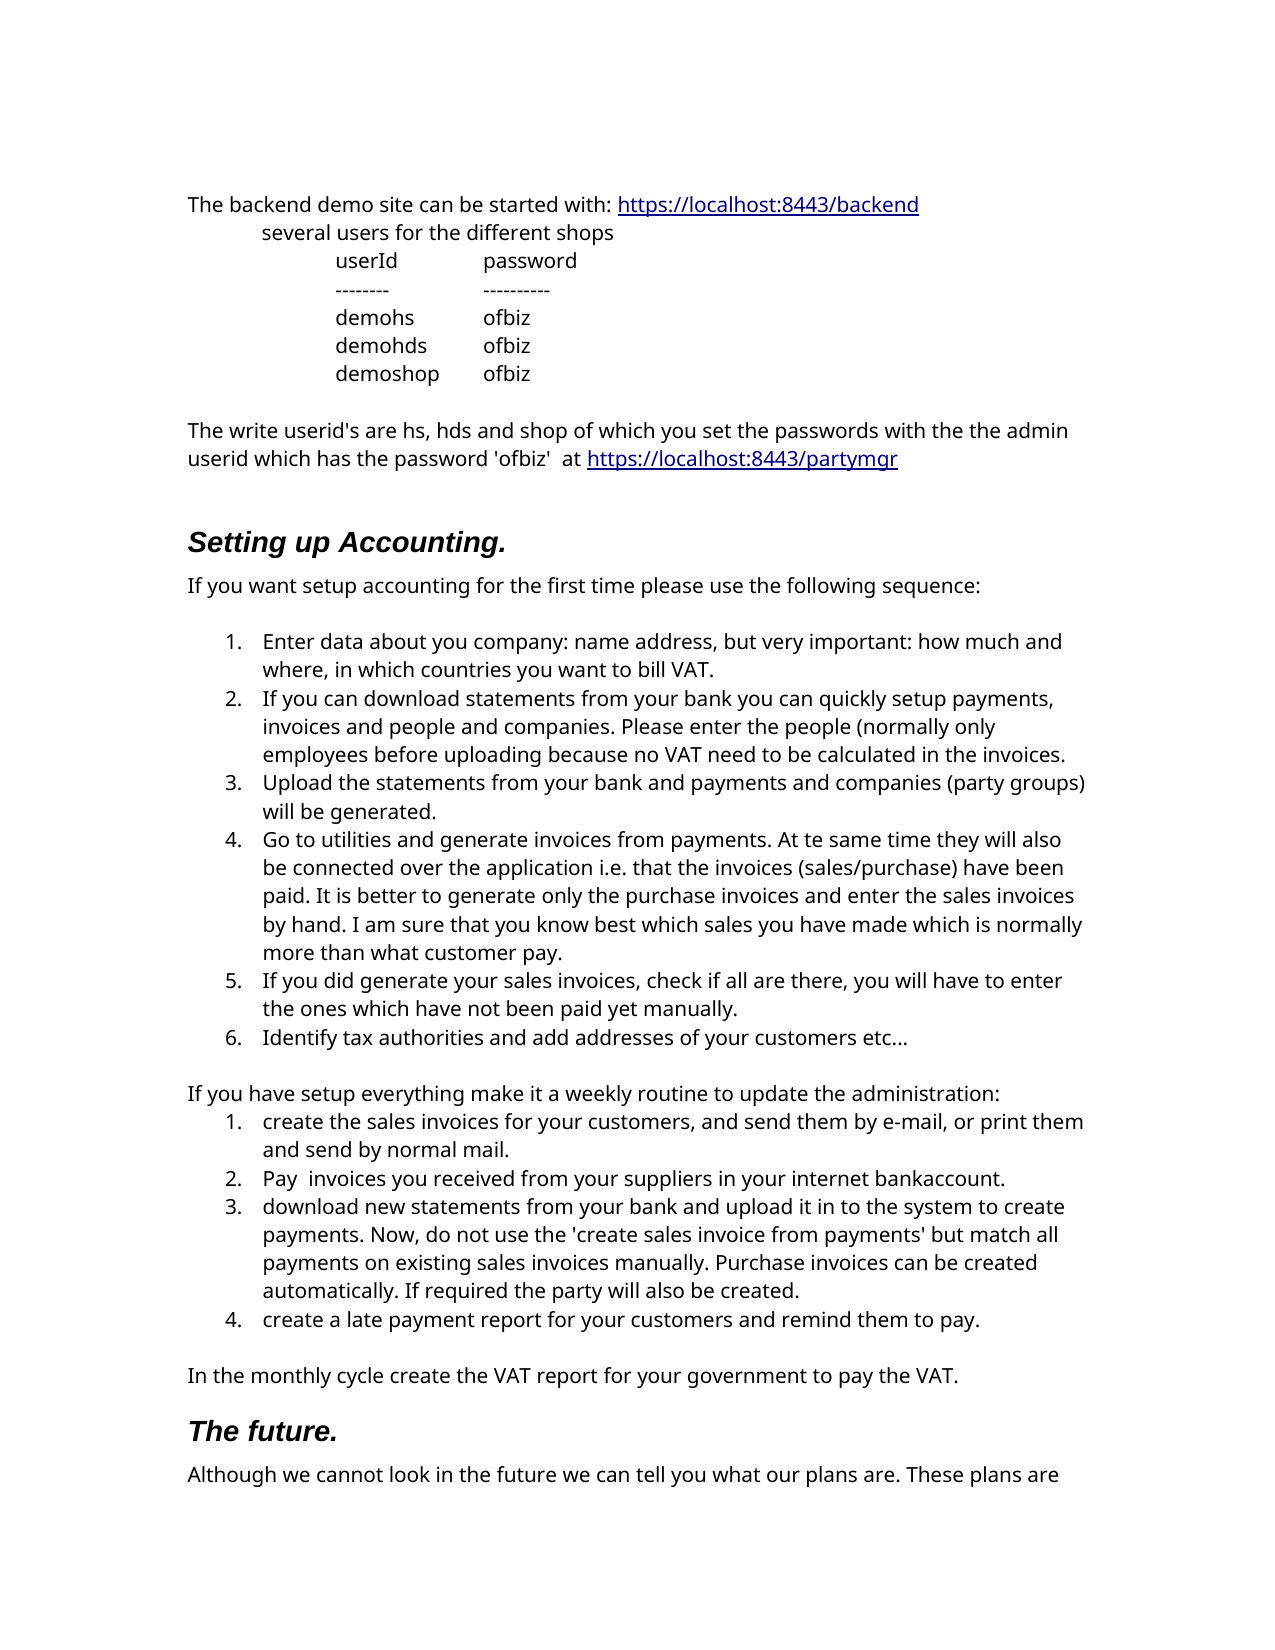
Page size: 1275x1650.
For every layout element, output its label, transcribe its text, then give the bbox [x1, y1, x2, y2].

list Enter data about you company: name address, but very important: how much and where, in which countries you want to bill VAT. [225, 627, 1087, 684]
list Identify tax authorities and add addresses of your customers etc... [225, 1023, 1087, 1051]
text demoshop ofbiz [187, 359, 1087, 388]
list create a late payment report for your customers and remind them to pay. [225, 1305, 1087, 1333]
text If you want setup accounting for the first time please use the following sequence: [187, 571, 1087, 599]
text The backend demo site can be started with: https://localhost:8443/backend [187, 190, 1087, 218]
text In the monthly cycle create the VAT report for your government to pay the VAT. [187, 1361, 1087, 1389]
list If you can download statements from your bank you can quickly setup payments, invoices and people and companies. Please enter the people (normally only employees before uploading because no VAT need to be calculated in the invoices. [225, 684, 1087, 768]
text -------- ---------- [187, 275, 1087, 303]
list Pay invoices you received from your suppliers in your internet bankaccount. [225, 1164, 1087, 1192]
text The write userid's are hs, hds and shop of which you set the passwords with the the admin userid which has the password 'ofbiz' at https://localhost:8443/partymgr [187, 416, 1087, 472]
text demohds ofbiz [187, 331, 1087, 359]
list If you did generate your sales invoices, check if all are there, you will have to enter the ones which have not been paid yet manually. [225, 966, 1087, 1023]
list Upload the statements from your bank and payments and companies (party groups) will be generated. [225, 768, 1087, 825]
text Although we cannot look in the future we can tell you what our plans are. These plans are [187, 1460, 1087, 1488]
list download new statements from your bank and upload it in to the system to create payments. Now, do not use the 'create sales invoice from payments' but match all payments on existing sales invoices manually. Purchase invoices can be created automatically. If required the party will also be created. [225, 1192, 1087, 1305]
subtitle The future. [187, 1414, 1087, 1447]
text several users for the different shops [187, 218, 1087, 247]
text demohs ofbiz [187, 303, 1087, 331]
subtitle Setting up Accounting. [187, 526, 1087, 558]
list Go to utilities and generate invoices from payments. At te same time they will also be connected over the application i.e. that the invoices (sales/purchase) have been paid. It is better to generate only the purchase invoices and enter the sales invoices by hand. I am sure that you know best which sales you have made which is normally more than what customer pay. [225, 825, 1087, 966]
text userId password [187, 247, 1087, 275]
list create the sales invoices for your customers, and send them by e-mail, or print them and send by normal mail. [225, 1107, 1087, 1164]
text If you have setup everything make it a weekly routine to update the administration: [187, 1079, 1087, 1107]
